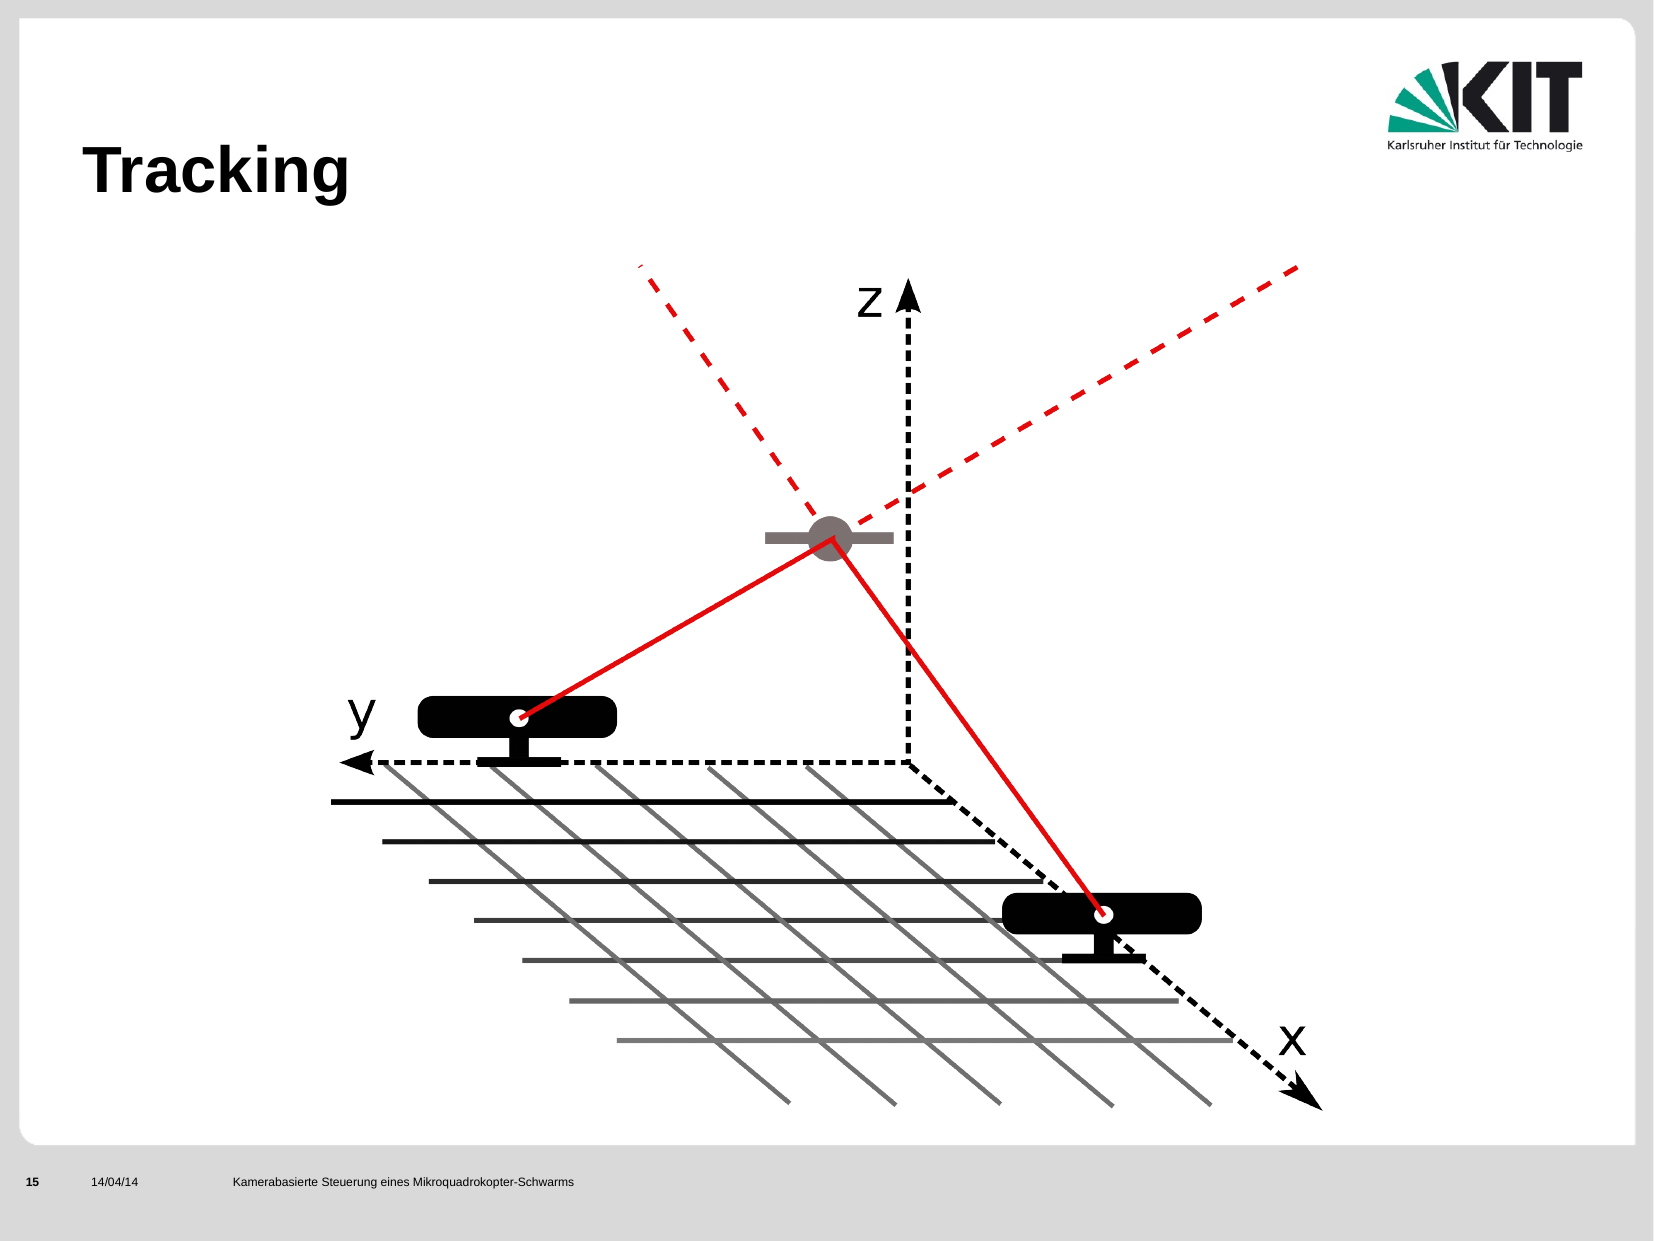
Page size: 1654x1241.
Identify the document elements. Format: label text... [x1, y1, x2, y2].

title Tracking [82, 49, 1571, 257]
picture [0, 0, 1654, 1241]
